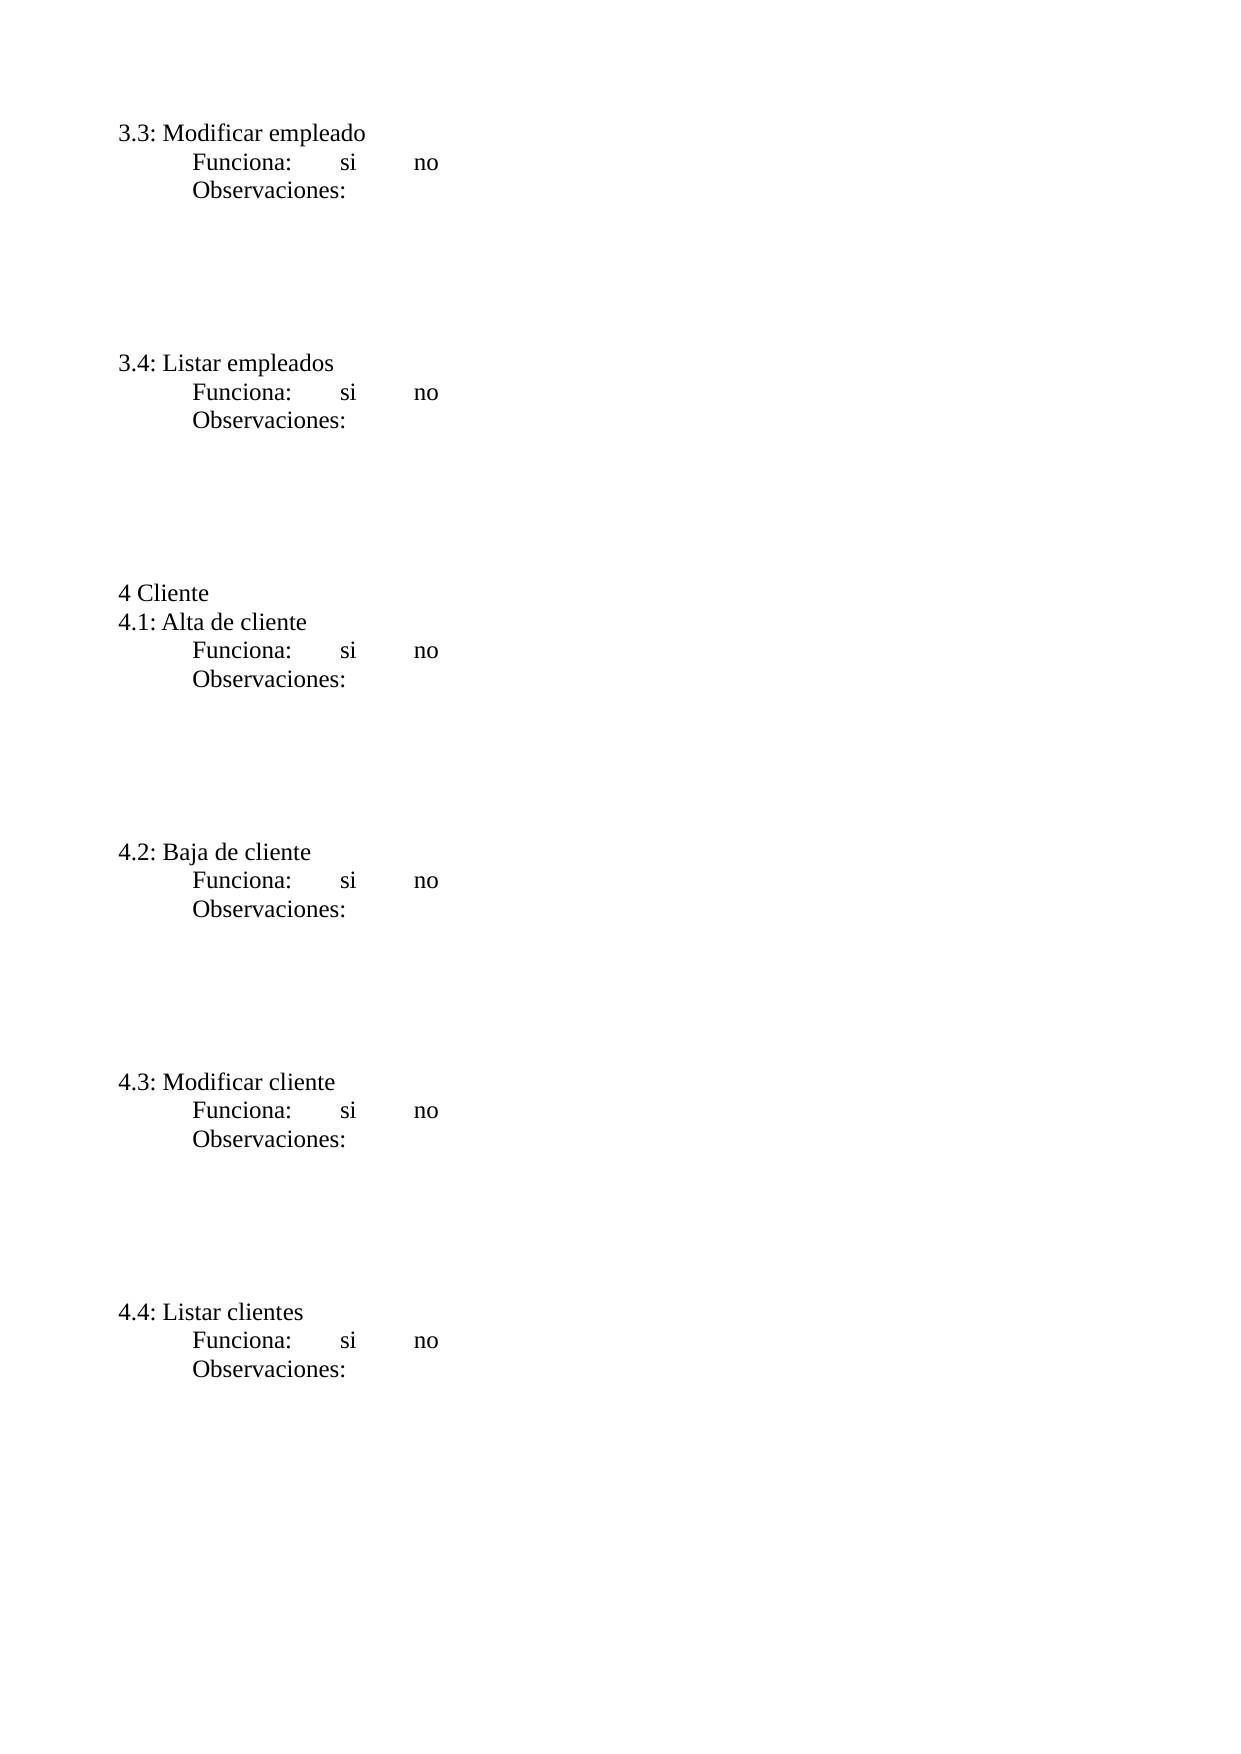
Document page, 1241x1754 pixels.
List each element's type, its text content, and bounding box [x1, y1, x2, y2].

text 4.3: Modificar cliente [118, 1067, 1122, 1096]
text Observaciones: [118, 894, 1122, 923]
text Observaciones: [118, 406, 1122, 434]
text Observaciones: [118, 1124, 1122, 1153]
text Observaciones: [118, 1354, 1122, 1383]
text 4.1: Alta de cliente [118, 607, 1122, 636]
text Observaciones: [118, 176, 1122, 204]
text Funciona: si no [118, 377, 1122, 406]
text Funciona: si no [118, 636, 1122, 664]
text Funciona: si no [118, 147, 1122, 176]
text 4.2: Baja de cliente [118, 837, 1122, 866]
text 4.4: Listar clientes [118, 1297, 1122, 1326]
text 3.3: Modificar empleado [118, 118, 1122, 147]
text Funciona: si no [118, 1326, 1122, 1354]
text Observaciones: [118, 664, 1122, 693]
text 3.4: Listar empleados [118, 348, 1122, 377]
text Funciona: si no [118, 866, 1122, 894]
text 4 Cliente [118, 578, 1122, 607]
text Funciona: si no [118, 1096, 1122, 1124]
